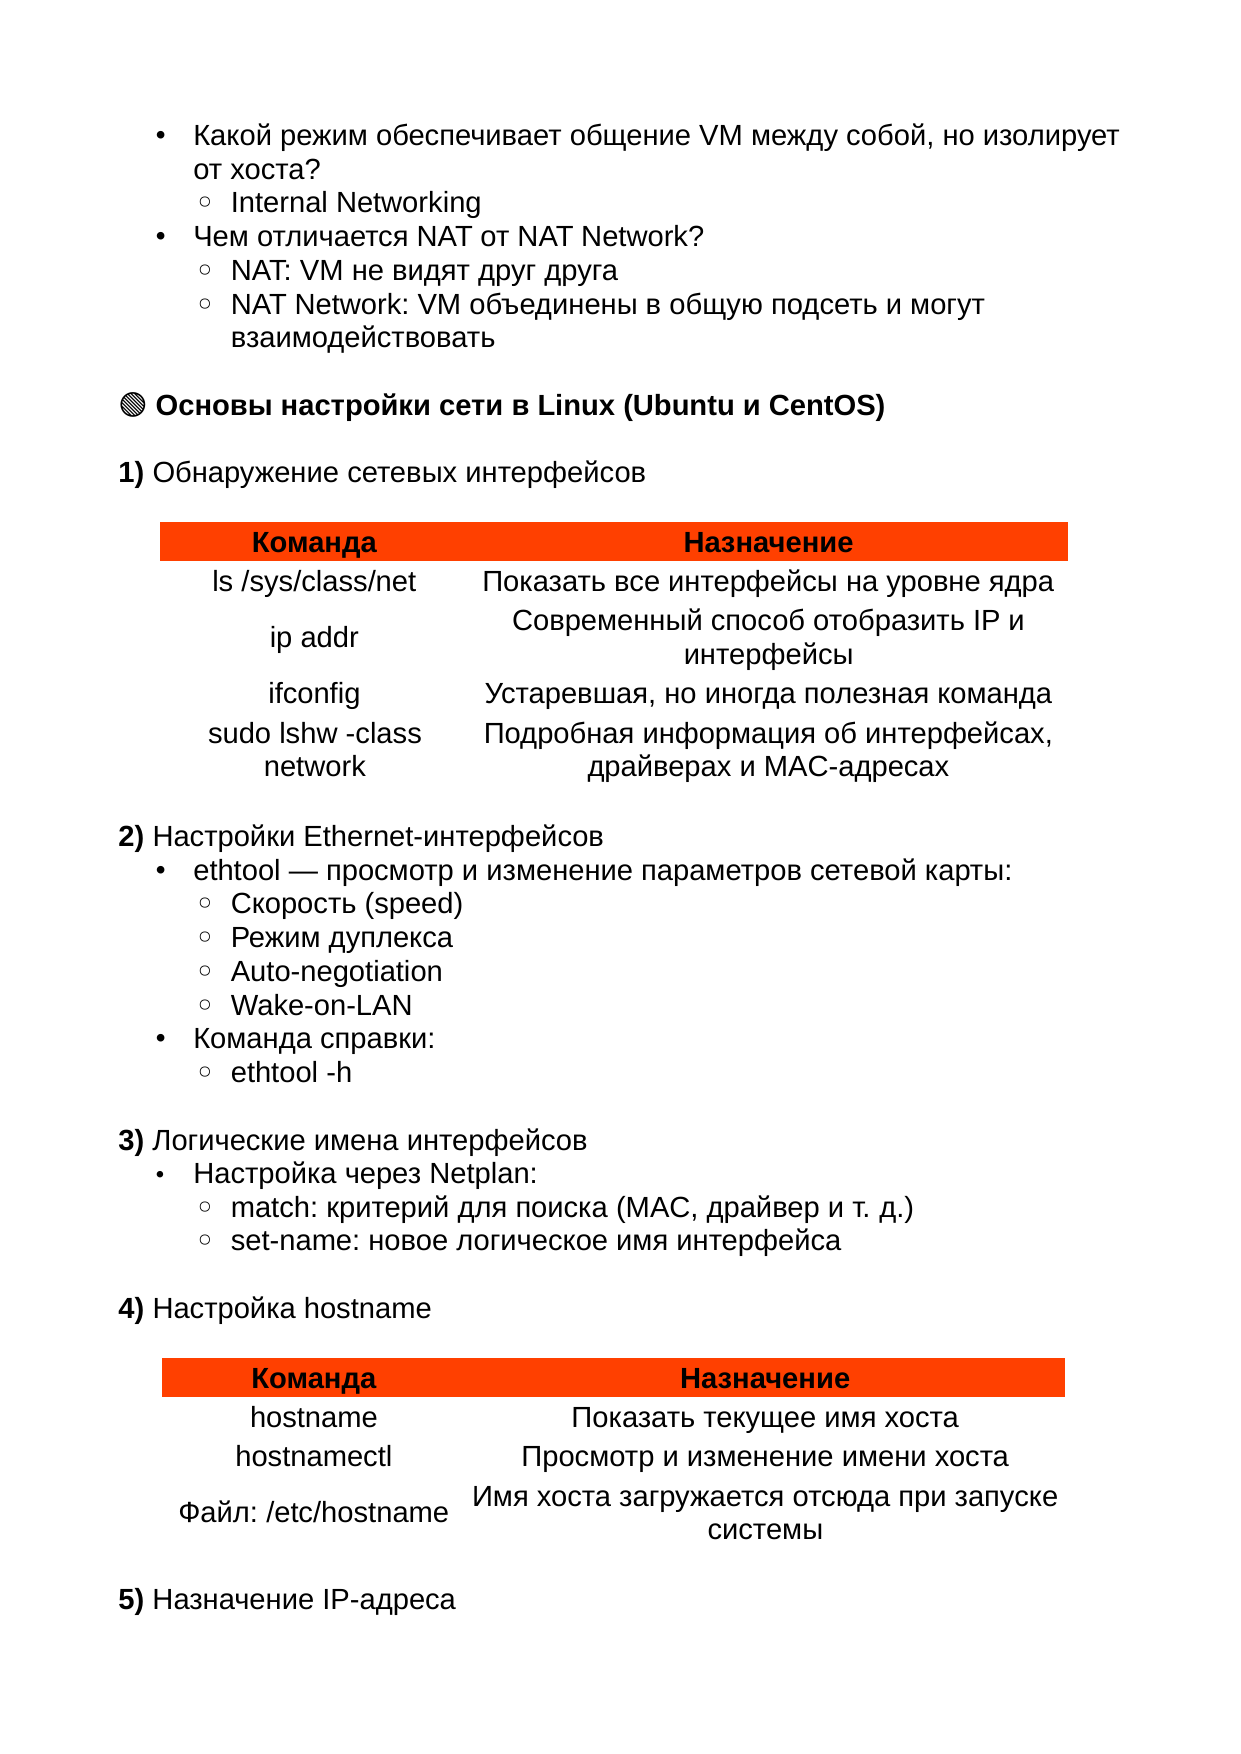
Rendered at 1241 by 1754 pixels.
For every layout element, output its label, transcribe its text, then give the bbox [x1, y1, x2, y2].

list Команда справки: [156, 1021, 1122, 1055]
table_header Команда [160, 522, 469, 561]
table_header Показать все интерфейсы на уровне ядра [469, 561, 1068, 600]
table_header ls /sys/class/net [160, 561, 469, 600]
table_header Современный способ отобразить IP и интерфейсы [469, 600, 1068, 673]
table_header sudo lshw -class network [161, 713, 469, 786]
list Wake-on-LAN [193, 988, 1122, 1021]
table_cell hostnamectl [162, 1436, 465, 1476]
list ethtool — просмотр и изменение параметров сетевой карты: [156, 853, 1122, 886]
list NAT: VM не видят друг друга [193, 253, 1122, 287]
text 5) Назначение IP-адреса [118, 1582, 1122, 1616]
text 🟢 Основы настройки сети в Linux (Ubuntu и CentOS) [118, 387, 1122, 421]
table_header Команда [162, 1358, 465, 1397]
table_cell Просмотр и изменение имени хоста [465, 1436, 1065, 1476]
text 2) Настройки Ethernet-интерфейсов [118, 819, 1122, 853]
list Какой режим обеспечивает общение VM между собой, но изолирует от хоста? [156, 118, 1122, 185]
text 3) Логические имена интерфейсов [118, 1122, 1122, 1156]
list Auto-negotiation [193, 954, 1122, 988]
list Настройка через Netplan: [156, 1156, 1122, 1189]
list Режим дуплекса [193, 920, 1122, 954]
list match: критерий для поиска (MAC, драйвер и т. д.) [193, 1189, 1122, 1223]
list Скорость (speed) [193, 886, 1122, 920]
list Чем отличается NAT от NAT Network? [156, 219, 1122, 253]
table_header ip addr [160, 600, 469, 673]
table_cell hostname [162, 1397, 465, 1436]
table_header Подробная информация об интерфейсах, драйверах и MAC-адресах [469, 713, 1068, 786]
text 1) Обнаружение сетевых интерфейсов [118, 454, 1122, 488]
list set-name: новое логическое имя интерфейса [193, 1223, 1122, 1257]
list Internal Networking [193, 185, 1122, 219]
list NAT Network: VM объединены в общую подсеть и могут взаимодействовать [193, 287, 1122, 354]
table_cell Файл: /etc/hostname [162, 1476, 465, 1549]
table_header Устаревшая, но иногда полезная команда [469, 673, 1068, 713]
table_header Назначение [469, 522, 1068, 561]
table_header ifconfig [160, 673, 469, 713]
list ethtool -h [193, 1055, 1122, 1089]
text 4) Настройка hostname [118, 1291, 1122, 1324]
table_cell Показать текущее имя хоста [465, 1397, 1065, 1436]
table_header Назначение [465, 1358, 1065, 1397]
table_cell Имя хоста загружается отсюда при запуске системы [465, 1476, 1065, 1549]
